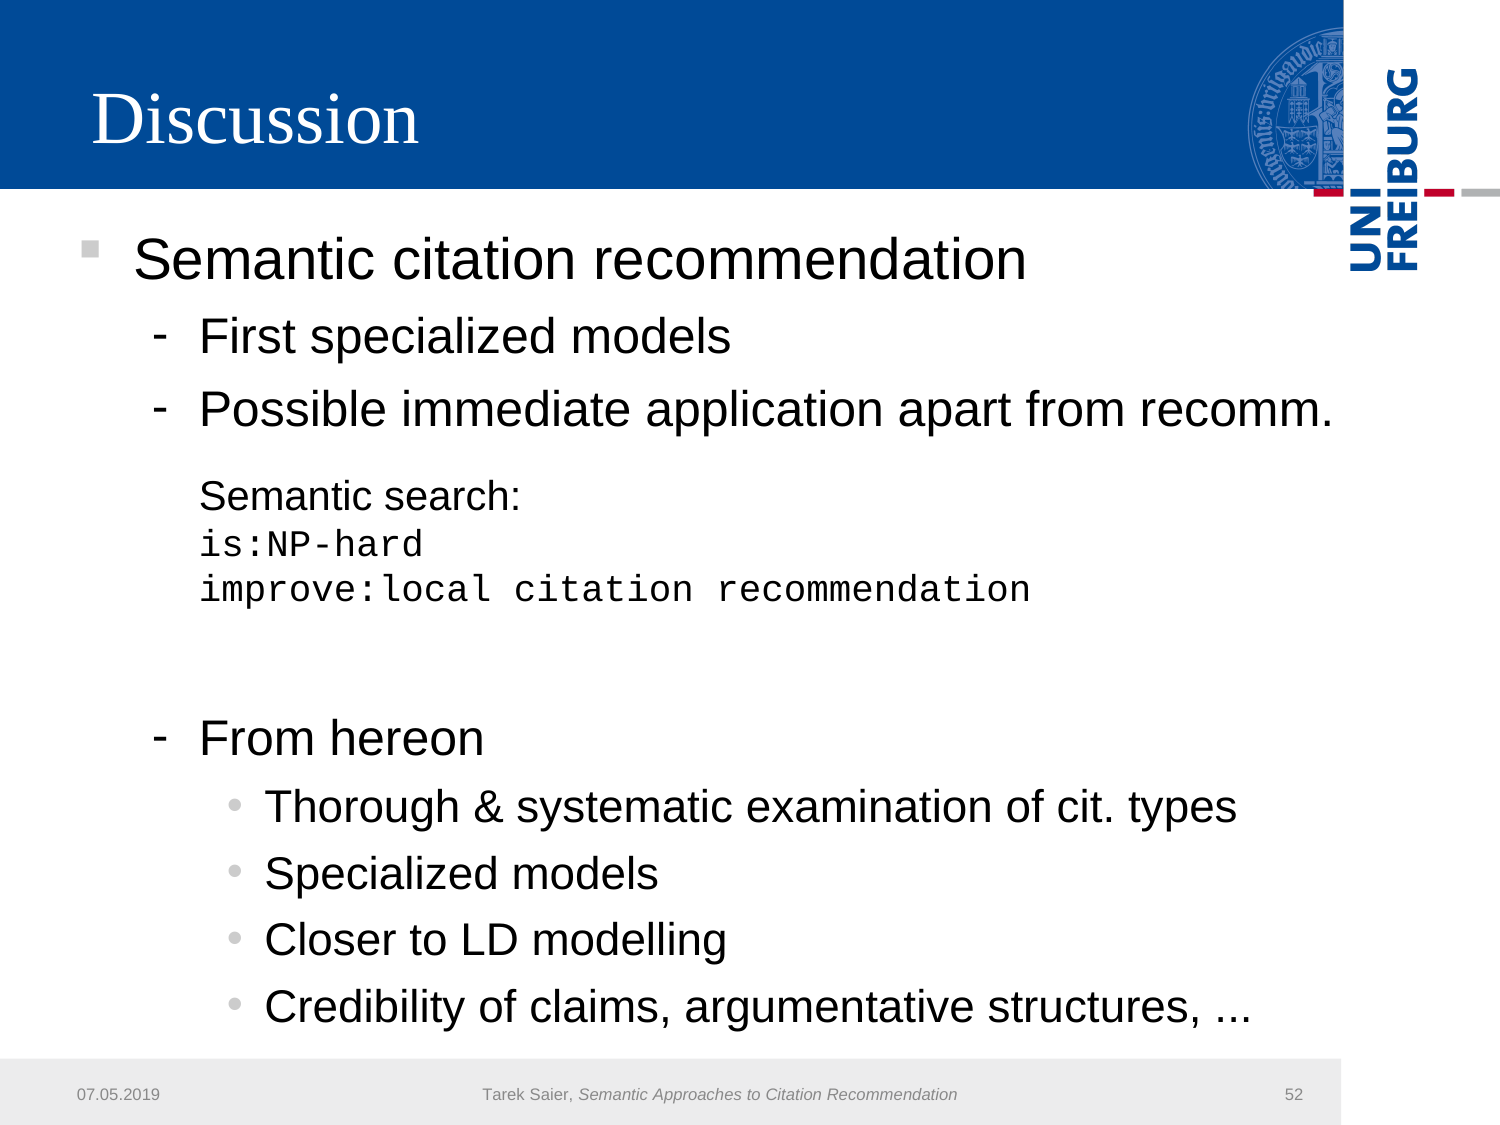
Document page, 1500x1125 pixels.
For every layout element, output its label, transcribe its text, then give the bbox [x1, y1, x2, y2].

title Discussion [76, 49, 1235, 178]
list Semantic citation recommendation First specialized models Possible immediate application apart from recomm. Semantic search: is:NP-hard improve:local citation recommendation From hereon Thorough & systematic examination of cit. types Specialized models Closer to LD modelling Credibility of claims, argumentative structures, ... [76, 221, 1388, 1099]
picture [0, 0, 1500, 271]
